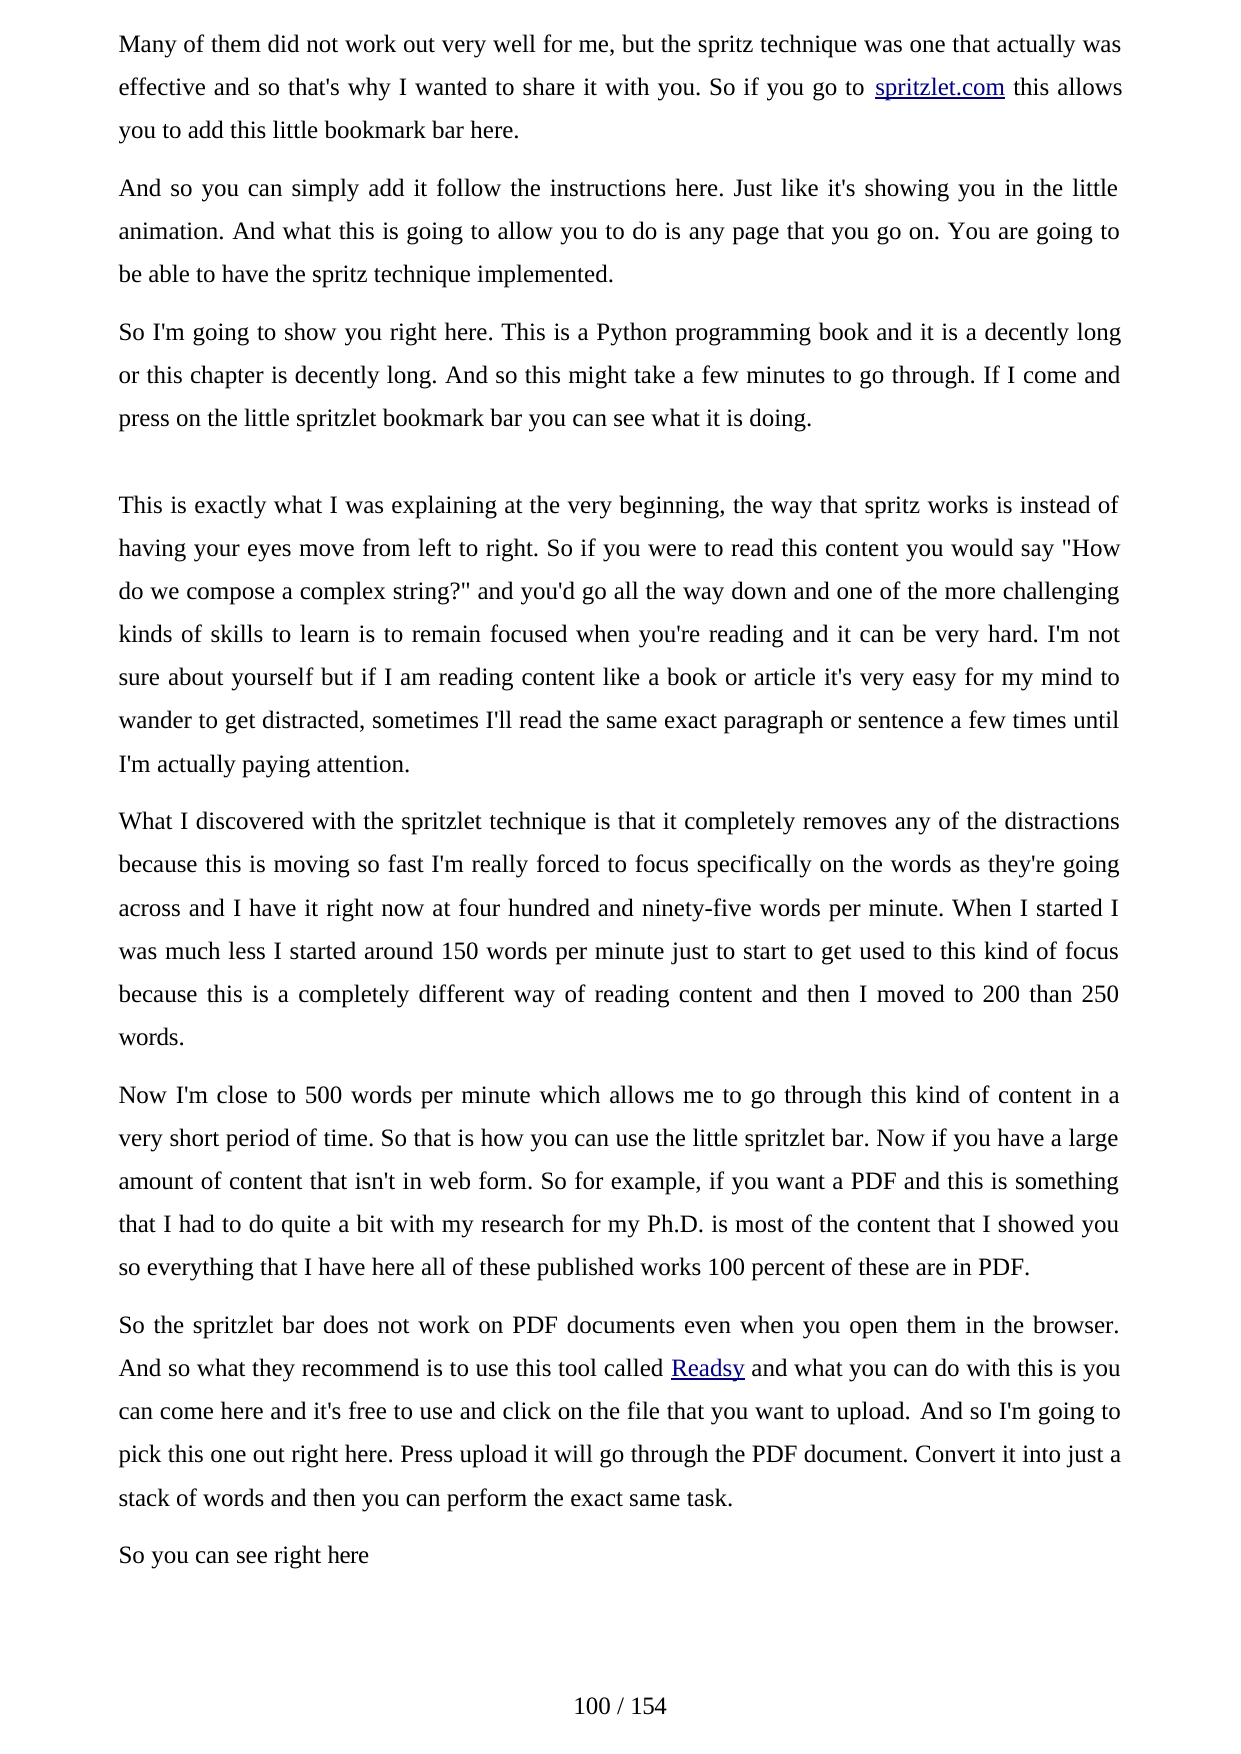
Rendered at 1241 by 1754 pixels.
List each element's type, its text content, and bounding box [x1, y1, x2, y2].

text And so you can simply add it follow the instructions here. Just like it's showing you in the little animation. And what this is going to allow you to do is any page that you go on. You are going to be able to have the spritz technique implemented. [118, 173, 1120, 288]
text So I'm going to show you right here. This is a Python programming book and it is a decently long or this chapter is decently long. And so this might take a few minutes to go through. If I come and press on the little spritzlet bookmark bar you can see what it is doing. [118, 317, 1122, 432]
text This is exactly what I was explaining at the very beginning, the way that spritz works is instead of having your eyes move from left to right. So if you were to read this content you would say "How do we compose a complex string?" and you'd go all the way down and one of the more challenging kinds of skills to learn is to remain focused when you're reading and it can be very hard. I'm not sure about yourself but if I am reading content like a book or article it's very easy for my mind to wander to get distracted, sometimes I'll read the same exact paragraph or sentence a few times until I'm actually paying attention. [118, 490, 1121, 777]
text So you can see right here [118, 1540, 1211, 1569]
text What I discovered with the spritzlet technique is that it completely removes any of the distractions because this is moving so fast I'm really forced to focus specifically on the words as they're going across and I have it right now at four hundred and ninety-five words per minute. When I started I was much less I started around 150 words per minute just to start to get used to this kind of focus because this is a completely different way of reading content and then I moved to 200 than 250 words. [118, 806, 1121, 1051]
text Many of them did not work out very well for me, but the spritz technique was one that actually was effective and so that's why I wanted to share it with you. So if you go to spritzlet.com this allows you to add this little bookmark bar here. [118, 29, 1123, 144]
text So the spritzlet bar does not work on PDF documents even when you open them in the browser. And so what they recommend is to use this tool called Readsy and what you can do with this is you can come here and it's free to use and click on the file that you want to upload. And so I'm going to pick this one out right here. Press upload it will go through the PDF document. Convert it into just a stack of words and then you can perform the exact same task. [118, 1310, 1121, 1511]
text Now I'm close to 500 words per minute which allows me to go through this kind of content in a very short period of time. So that is how you can use the little spritzlet bar. Now if you have a large amount of content that isn't in web form. So for example, if you want a PDF and this is something that I had to do quite a bit with my research for my Ph.D. is most of the content that I showed you so everything that I have here all of these published works 100 percent of these are in PDF. [118, 1080, 1121, 1281]
